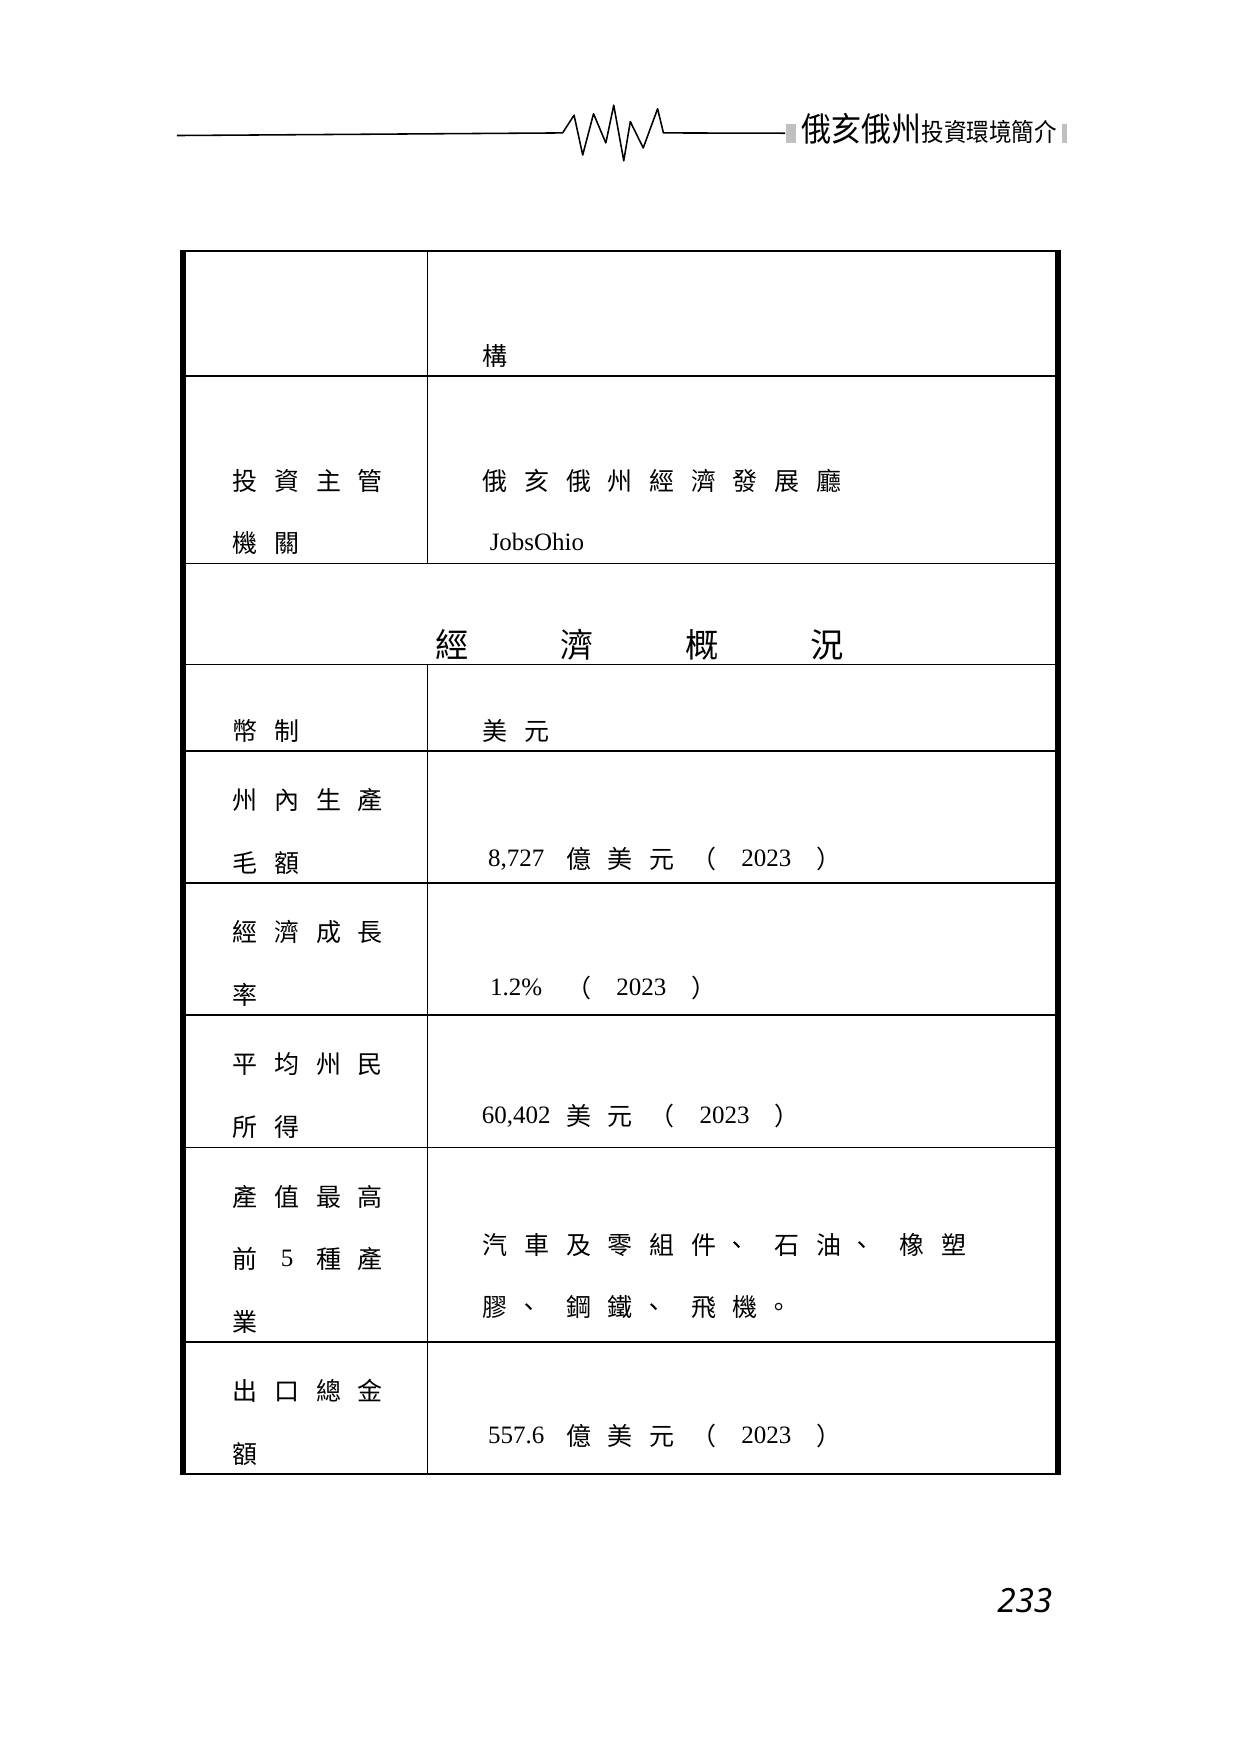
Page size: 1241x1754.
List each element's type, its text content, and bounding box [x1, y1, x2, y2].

table_cell 出口總金額 [186, 1343, 427, 1473]
table_cell 幣制 [186, 665, 427, 750]
table_cell 557.6億美元（2023） [428, 1343, 1055, 1473]
table_cell 美元 [428, 665, 1055, 750]
table_cell 1.2%（2023） [428, 884, 1055, 1014]
table_cell 汽車及零組件、石油、橡塑膠、鋼鐵、飛機。 [428, 1148, 1055, 1341]
table_cell 州內生產毛額 [186, 752, 427, 882]
table_cell 8,727億美元（2023） [428, 752, 1055, 882]
table_cell 平均州民所得 [186, 1016, 427, 1146]
table_cell 產值最高前5種產業 [186, 1148, 427, 1341]
table_cell 構 [428, 252, 1055, 375]
table_cell 俄亥俄州經濟發展廳 JobsOhio [428, 377, 1055, 563]
table_cell 投資主管機關 [186, 377, 427, 563]
table_cell [186, 252, 427, 375]
table_cell 經 濟 概 況 [186, 564, 1055, 663]
table_cell 60,402美元（2023） [428, 1016, 1055, 1146]
table_cell 經濟成長率 [186, 884, 427, 1014]
